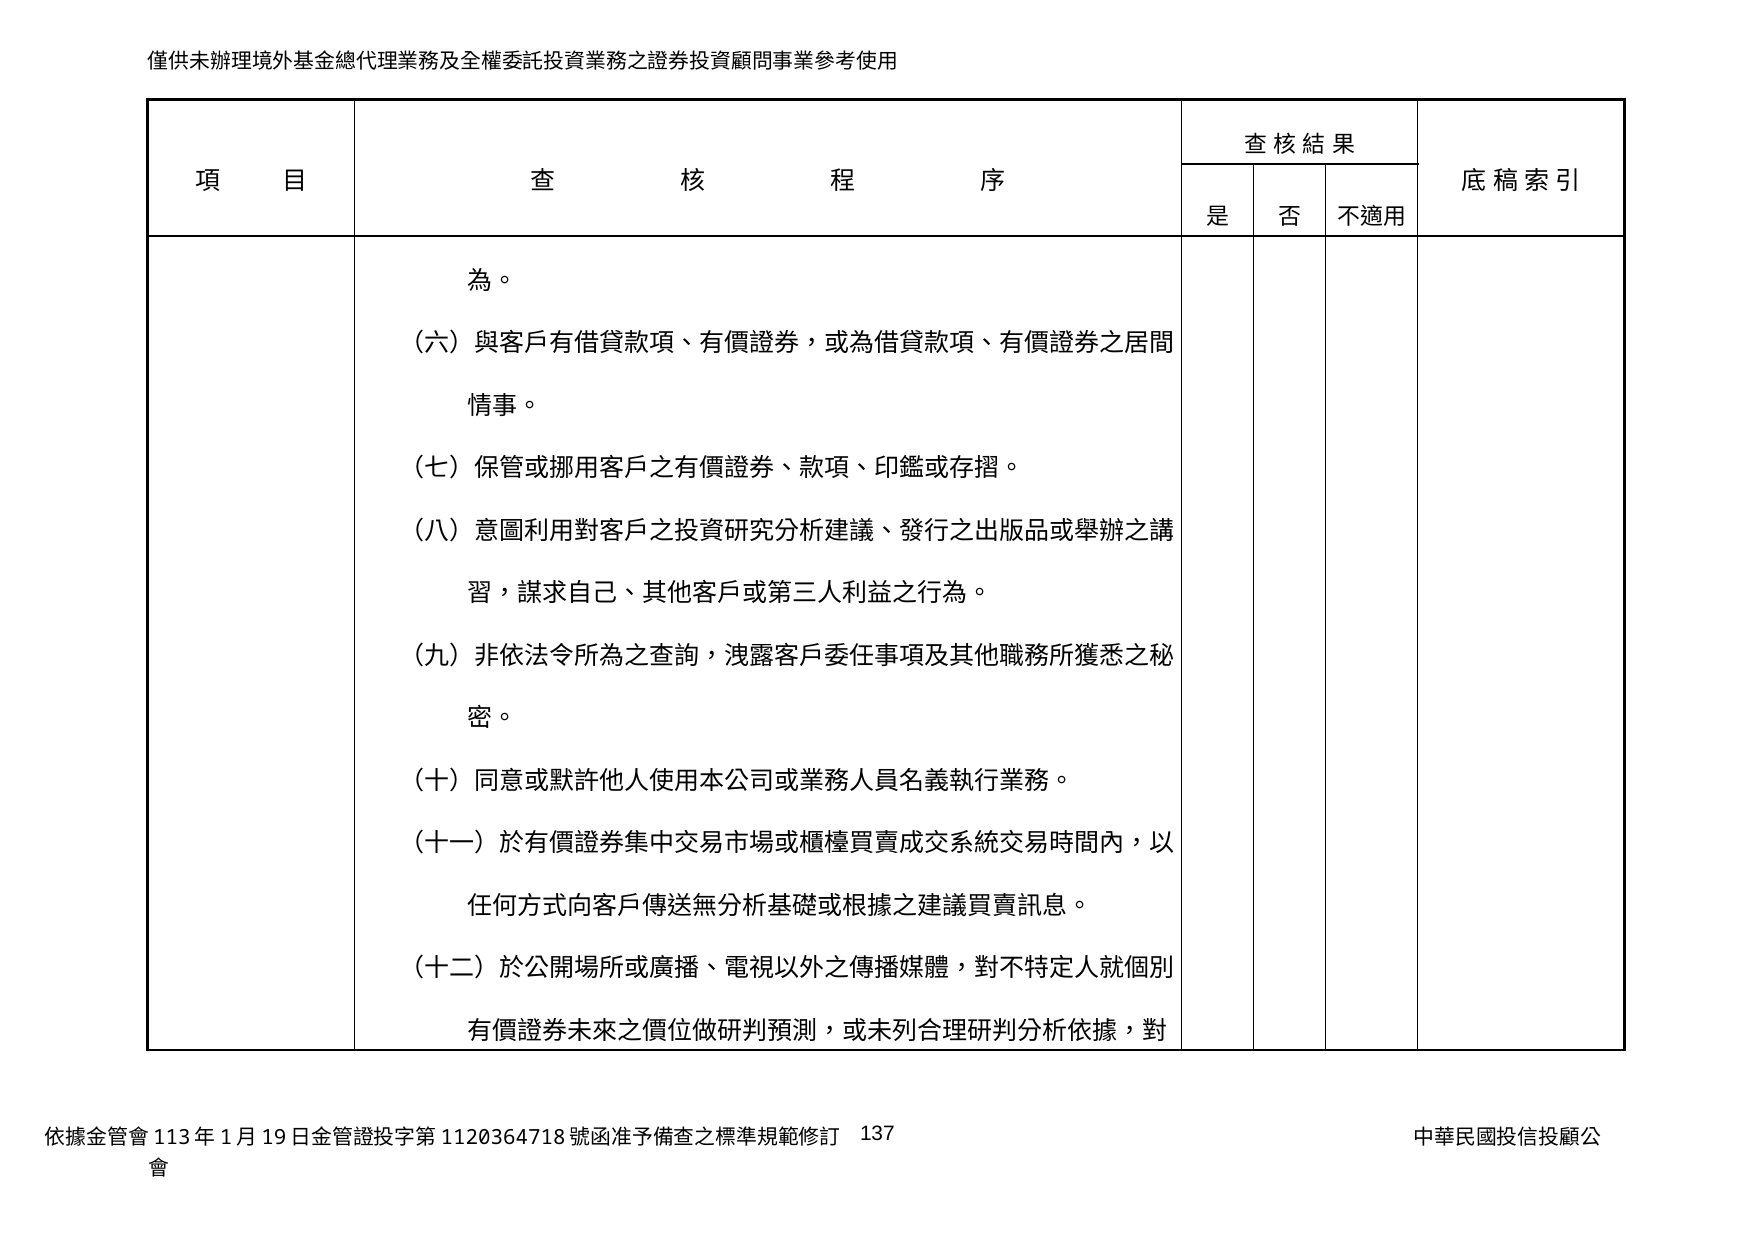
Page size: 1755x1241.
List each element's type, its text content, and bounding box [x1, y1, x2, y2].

table_header 查核結果 [1182, 101, 1417, 163]
table_cell [1254, 237, 1325, 1049]
table_cell 不適用 [1326, 165, 1417, 235]
table_cell [1182, 237, 1253, 1049]
table_cell [1326, 237, 1417, 1049]
table_cell [1418, 237, 1623, 1049]
table_header 底稿索引 [1418, 101, 1623, 235]
table_cell 否 [1254, 165, 1325, 235]
table_cell 是 [1182, 165, 1253, 235]
table_cell 為。 （六）與客戶有借貸款項、有價證券，或為借貸款項、有價證券之居間情事。 （七）保管或挪用客戶之有價證券、款項、印鑑或存摺。 （八）意圖利用對客戶之投資研究分析建議、發行之出版品或舉辦之講習，謀求自己、其他客戶或第三人利益之行為。 （九）非依法令所為之查詢，洩露客戶委任事項及其他職務所獲悉之秘密。 （十）同意或默許他人使用本公司或業務人員名義執行業務。 （十一）於有價證券集中交易市場或櫃檯買賣成交系統交易時間內，以任何方式向客戶傳送無分析基礎或根據之建議買賣訊息。 （十二）於公開場所或廣播、電視以外之傳播媒體，對不特定人就個別有價證券未來之價位做研判預測，或未列合理研判分析依據，對 [355, 237, 1181, 1049]
table_header 查 核 程 序 [355, 101, 1181, 235]
table_header 項 目 [149, 101, 354, 235]
table_cell [149, 237, 354, 1049]
